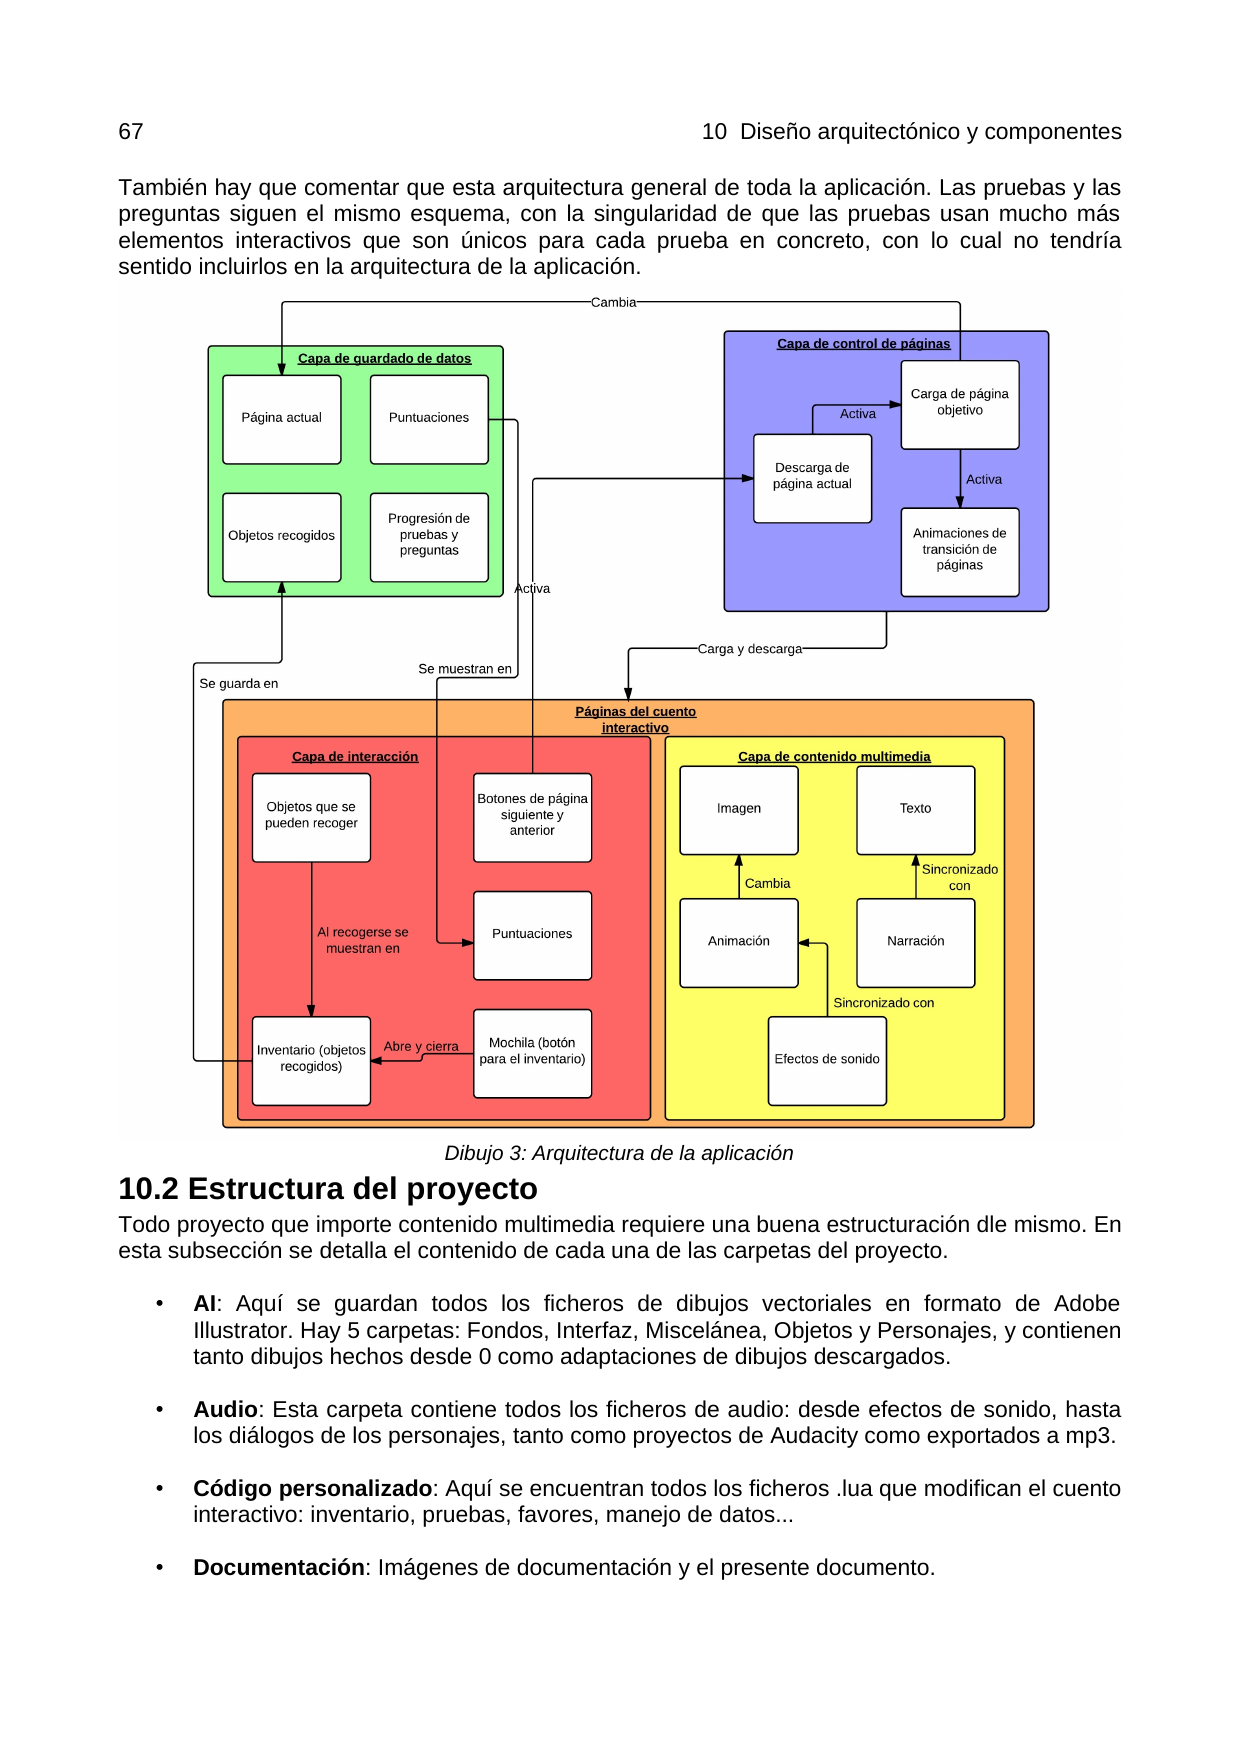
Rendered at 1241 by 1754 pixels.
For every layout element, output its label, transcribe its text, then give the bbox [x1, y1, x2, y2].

picture [118, 279, 1123, 1141]
text Todo proyecto que importe contenido multimedia requiere una buena estructuración dle mismo. En esta subsección se detalla el contenido de cada una de las carpetas del proyecto. [118, 1211, 1122, 1264]
subtitle Estructura del proyecto [118, 1164, 1122, 1206]
text Dibujo 3: Arquitectura de la aplicación [118, 1141, 1122, 1164]
list Documentación: Imágenes de documentación y el presente documento. [156, 1554, 1122, 1580]
list AI: Aquí se guardan todos los ficheros de dibujos vectoriales en formato de Adobe Illustrator. Hay 5 carpetas: Fondos, Interfaz, Miscelánea, Objetos y Personajes, y contienen tanto dibujos hechos desde 0 como adaptaciones de dibujos descargados. [156, 1290, 1122, 1369]
list Audio: Esta carpeta contiene todos los ficheros de audio: desde efectos de sonido, hasta los diálogos de los personajes, tanto como proyectos de Audacity como exportados a mp3. [156, 1396, 1122, 1448]
list Código personalizado: Aquí se encuentran todos los ficheros .lua que modifican el cuento interactivo: inventario, pruebas, favores, manejo de datos... [156, 1475, 1122, 1527]
text También hay que comentar que esta arquitectura general de toda la aplicación. Las pruebas y las preguntas siguen el mismo esquema, con la singularidad de que las pruebas usan mucho más elementos interactivos que son únicos para cada prueba en concreto, con lo cual no tendría sentido incluirlos en la arquitectura de la aplicación. [118, 174, 1122, 279]
